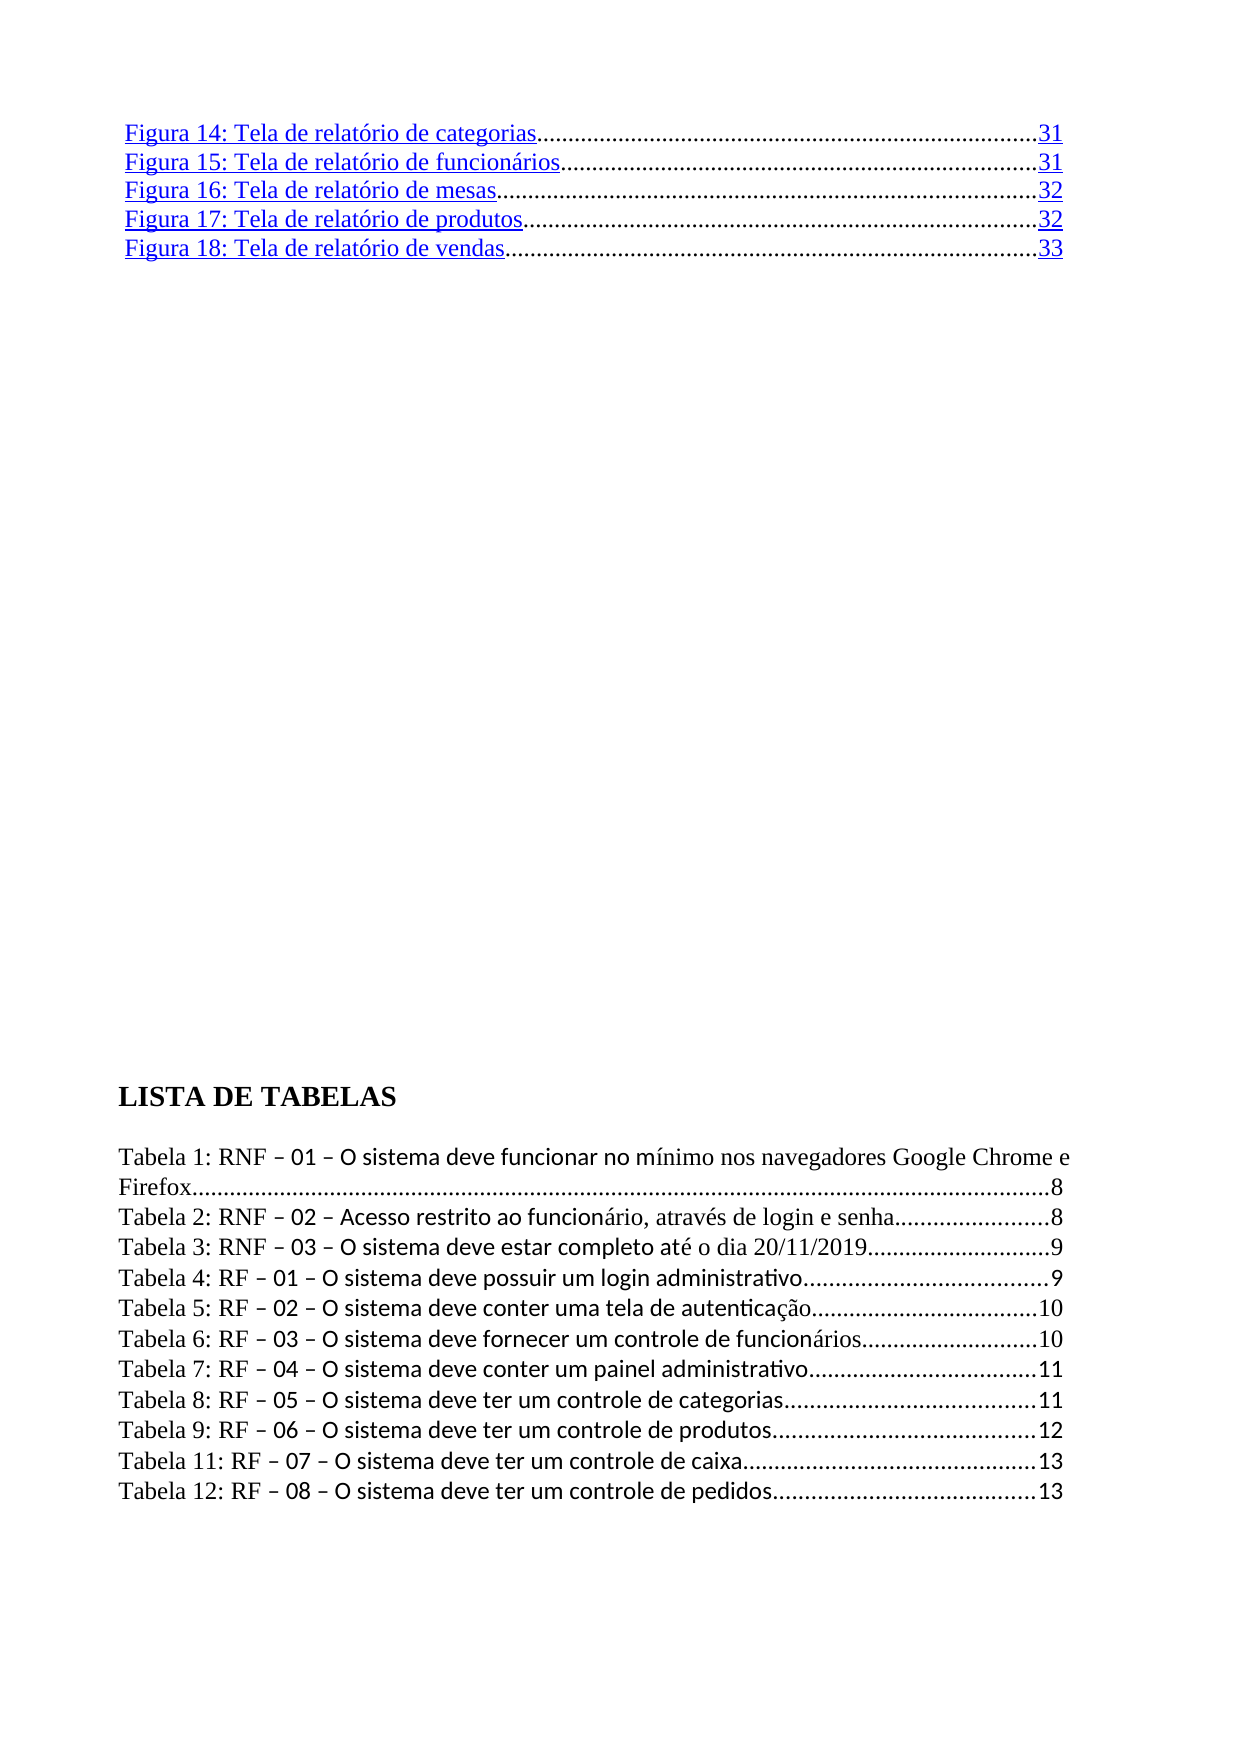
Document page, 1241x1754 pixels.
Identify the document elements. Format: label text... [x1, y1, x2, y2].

text Tabela 12: RF – 08 – O sistema deve ter um controle de pedidos 13 [118, 1476, 1122, 1506]
text Figura 18: Tela de relatório de vendas 33 [118, 233, 1122, 262]
text Tabela 4: RF – 01 – O sistema deve possuir um login administrativo 9 [118, 1262, 1122, 1292]
text Tabela 5: RF – 02 – O sistema deve conter uma tela de autenticação 10 [118, 1292, 1122, 1323]
text Tabela 6: RF – 03 – O sistema deve fornecer um controle de funcionários 10 [118, 1323, 1122, 1353]
text Figura 15: Tela de relatório de funcionários 31 [118, 147, 1122, 176]
text Figura 14: Tela de relatório de categorias 31 [118, 118, 1122, 147]
text Tabela 9: RF – 06 – O sistema deve ter um controle de produtos 12 [118, 1414, 1122, 1445]
text Figura 16: Tela de relatório de mesas 32 [118, 176, 1122, 204]
text Tabela 7: RF – 04 – O sistema deve conter um painel administrativo 11 [118, 1353, 1122, 1384]
text Tabela 11: RF – 07 – O sistema deve ter um controle de caixa 13 [118, 1445, 1122, 1476]
text Tabela 2: RNF – 02 – Acesso restrito ao funcionário, através de login e senha. 8 [118, 1201, 1122, 1231]
text Tabela 3: RNF – 03 – O sistema deve estar completo até o dia 20/11/2019. 9 [118, 1231, 1122, 1262]
text Figura 17: Tela de relatório de produtos 32 [118, 204, 1122, 233]
text Tabela 1: RNF – 01 – O sistema deve funcionar no mínimo nos navegadores Google Chrome e Firefox 8 [118, 1142, 1122, 1201]
text LISTA DE TABELAS [118, 1079, 1122, 1112]
text Tabela 8: RF – 05 – O sistema deve ter um controle de categorias 11 [118, 1384, 1122, 1414]
